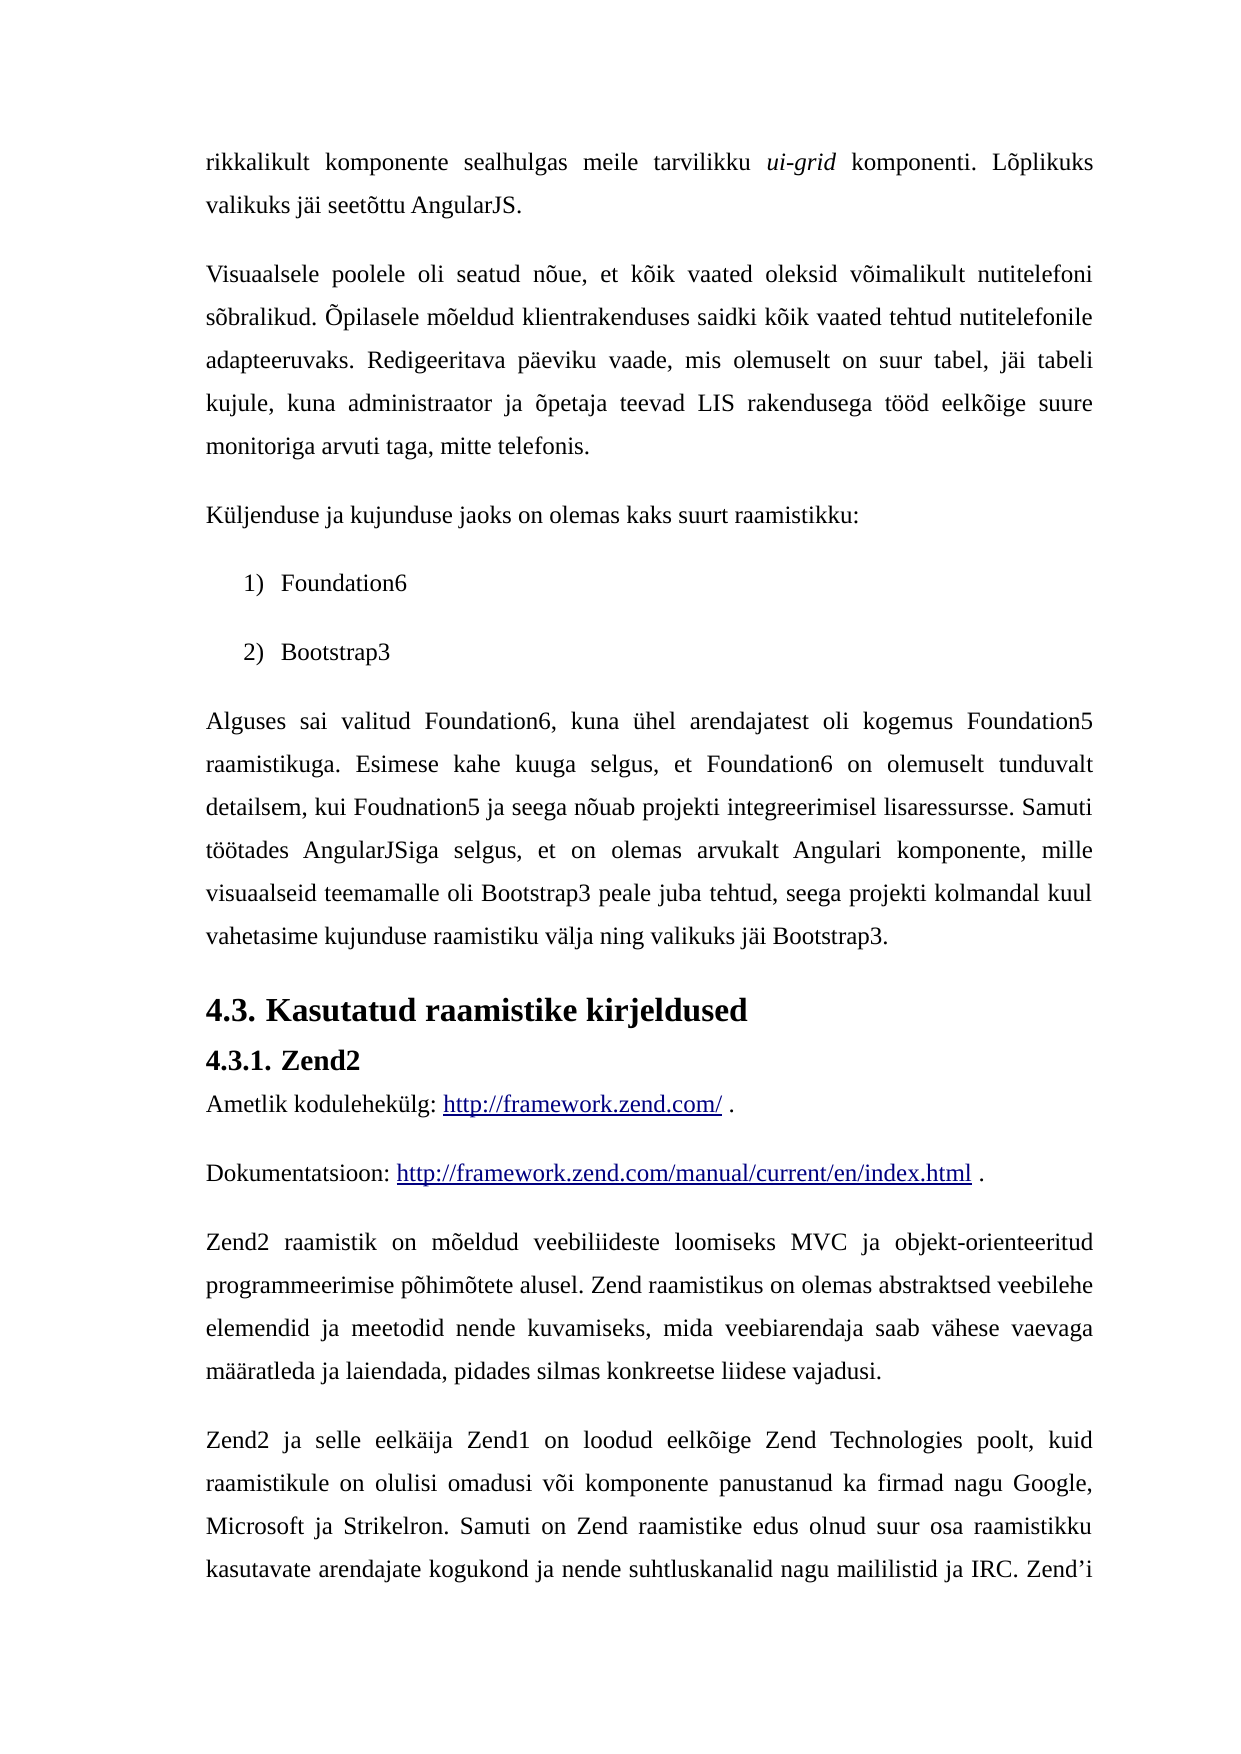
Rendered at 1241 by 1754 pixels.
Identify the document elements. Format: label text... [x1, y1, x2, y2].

subtitle Kasutatud raamistike kirjeldused [206, 990, 1093, 1029]
subtitle Zend2 [206, 1043, 1093, 1077]
text Visuaalsele poolele oli seatud nõue, et kõik vaated oleksid võimalikult nutitelefoni sõbralikud. Õpilasele mõeldud klientrakenduses saidki kõik vaated tehtud nutitelefonile adapteeruvaks. Redigeeritava päeviku vaade, mis olemuselt on suur tabel, jäi tabeli kujule, kuna administraator ja õpetaja teevad LIS rakendusega tööd eelkõige suure monitoriga arvuti taga, mitte telefonis. [206, 259, 1093, 460]
text Alguses sai valitud Foundation6, kuna ühel arendajatest oli kogemus Foundation5 raamistikuga. Esimese kahe kuuga selgus, et Foundation6 on olemuselt tunduvalt detailsem, kui Foudnation5 ja seega nõuab projekti integreerimisel lisaressursse. Samuti töötades AngularJSiga selgus, et on olemas arvukalt Angulari komponente, mille visuaalseid teemamalle oli Bootstrap3 peale juba tehtud, seega projekti kolmandal kuul vahetasime kujunduse raamistiku välja ning valikuks jäi Bootstrap3. [206, 706, 1093, 950]
text Küljenduse ja kujunduse jaoks on olemas kaks suurt raamistikku: [206, 500, 1093, 529]
list Bootstrap3 [243, 637, 1093, 666]
text Zend2 raamistik on mõeldud veebiliideste loomiseks MVC ja objekt-orienteeritud programmeerimise põhimõtete alusel. Zend raamistikus on olemas abstraktsed veebilehe elemendid ja meetodid nende kuvamiseks, mida veebiarendaja saab vähese vaevaga määratleda ja laiendada, pidades silmas konkreetse liidese vajadusi. [206, 1227, 1093, 1385]
text Zend2 ja selle eelkäija Zend1 on loodud eelkõige Zend Technologies poolt, kuid raamistikule on olulisi omadusi või komponente panustanud ka firmad nagu Google, Microsoft ja Strikelron. Samuti on Zend raamistike edus olnud suur osa raamistikku kasutavate arendajate kogukond ja nende suhtluskanalid nagu maililistid ja IRC. Zend’i [206, 1425, 1093, 1583]
text Dokumentatsioon: http://framework.zend.com/manual/current/en/index.html . [206, 1158, 1093, 1187]
list Foundation6 [243, 568, 1093, 597]
text Ametlik kodulehekülg: http://framework.zend.com/ . [206, 1089, 1093, 1118]
text rikkalikult komponente sealhulgas meile tarvilikku ui-grid komponenti. Lõplikuks valikuks jäi seetõttu AngularJS. [206, 147, 1093, 219]
